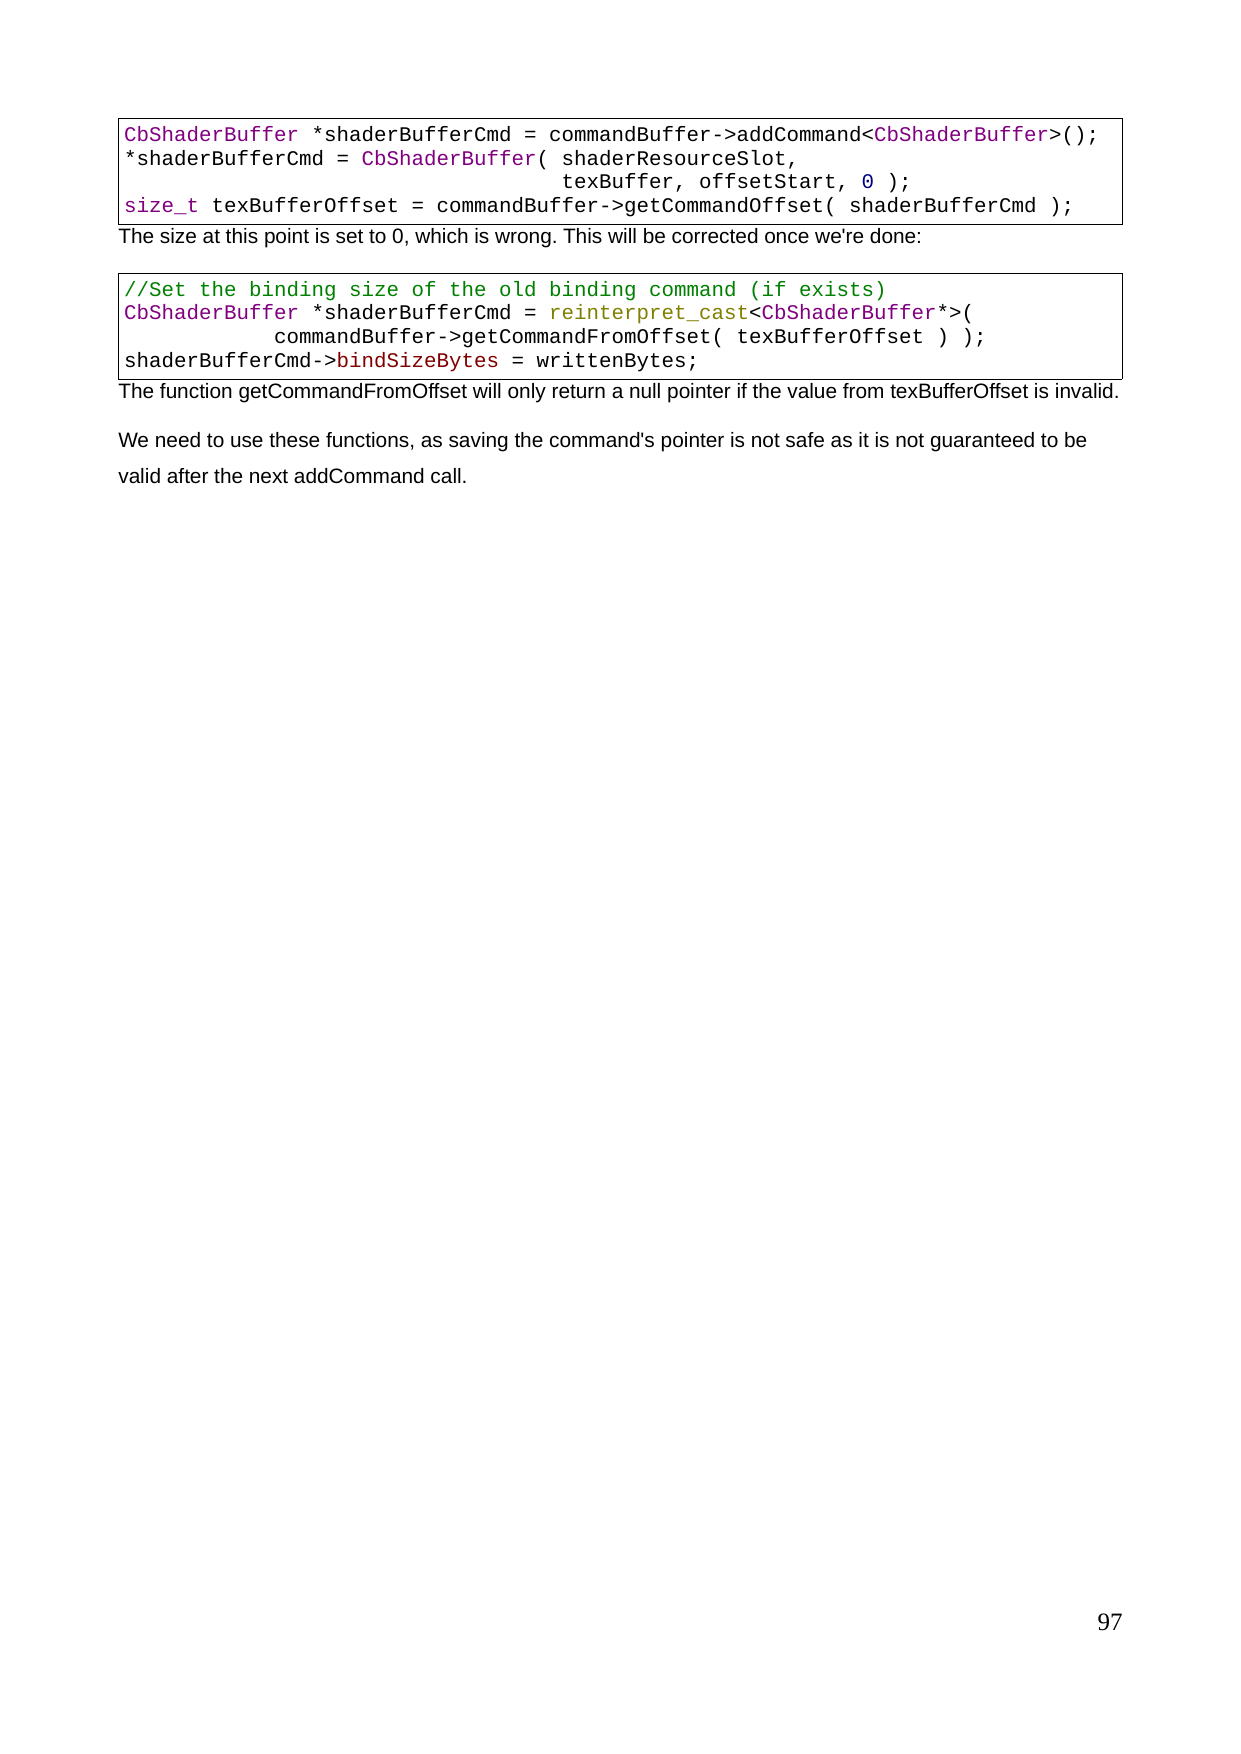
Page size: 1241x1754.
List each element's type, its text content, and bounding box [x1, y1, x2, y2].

table_header //Set the binding size of the old binding command (if exists) CbShaderBuffer *shaderBufferCmd = reinterpret_cast<CbShaderBuffer*>( commandBuffer->getCommandFromOffset( texBufferOffset ) ); shaderBufferCmd->bindSizeBytes = writtenBytes; [119, 274, 1122, 379]
text We need to use these functions, as saving the command's pointer is not safe as it is not guaranteed to be valid after the next addCommand call. [118, 427, 1122, 487]
table_header CbShaderBuffer *shaderBufferCmd = commandBuffer->addCommand<CbShaderBuffer>(); *shaderBufferCmd = CbShaderBuffer( shaderResourceSlot, texBuffer, offsetStart, 0 ); size_t texBufferOffset = commandBuffer->getCommandOffset( shaderBufferCmd ); [119, 119, 1122, 224]
text The function getCommandFromOffset will only return a null pointer if the value from texBufferOffset is invalid. [118, 380, 1122, 403]
text The size at this point is set to 0, which is wrong. This will be corrected once we're done: [118, 225, 1122, 248]
